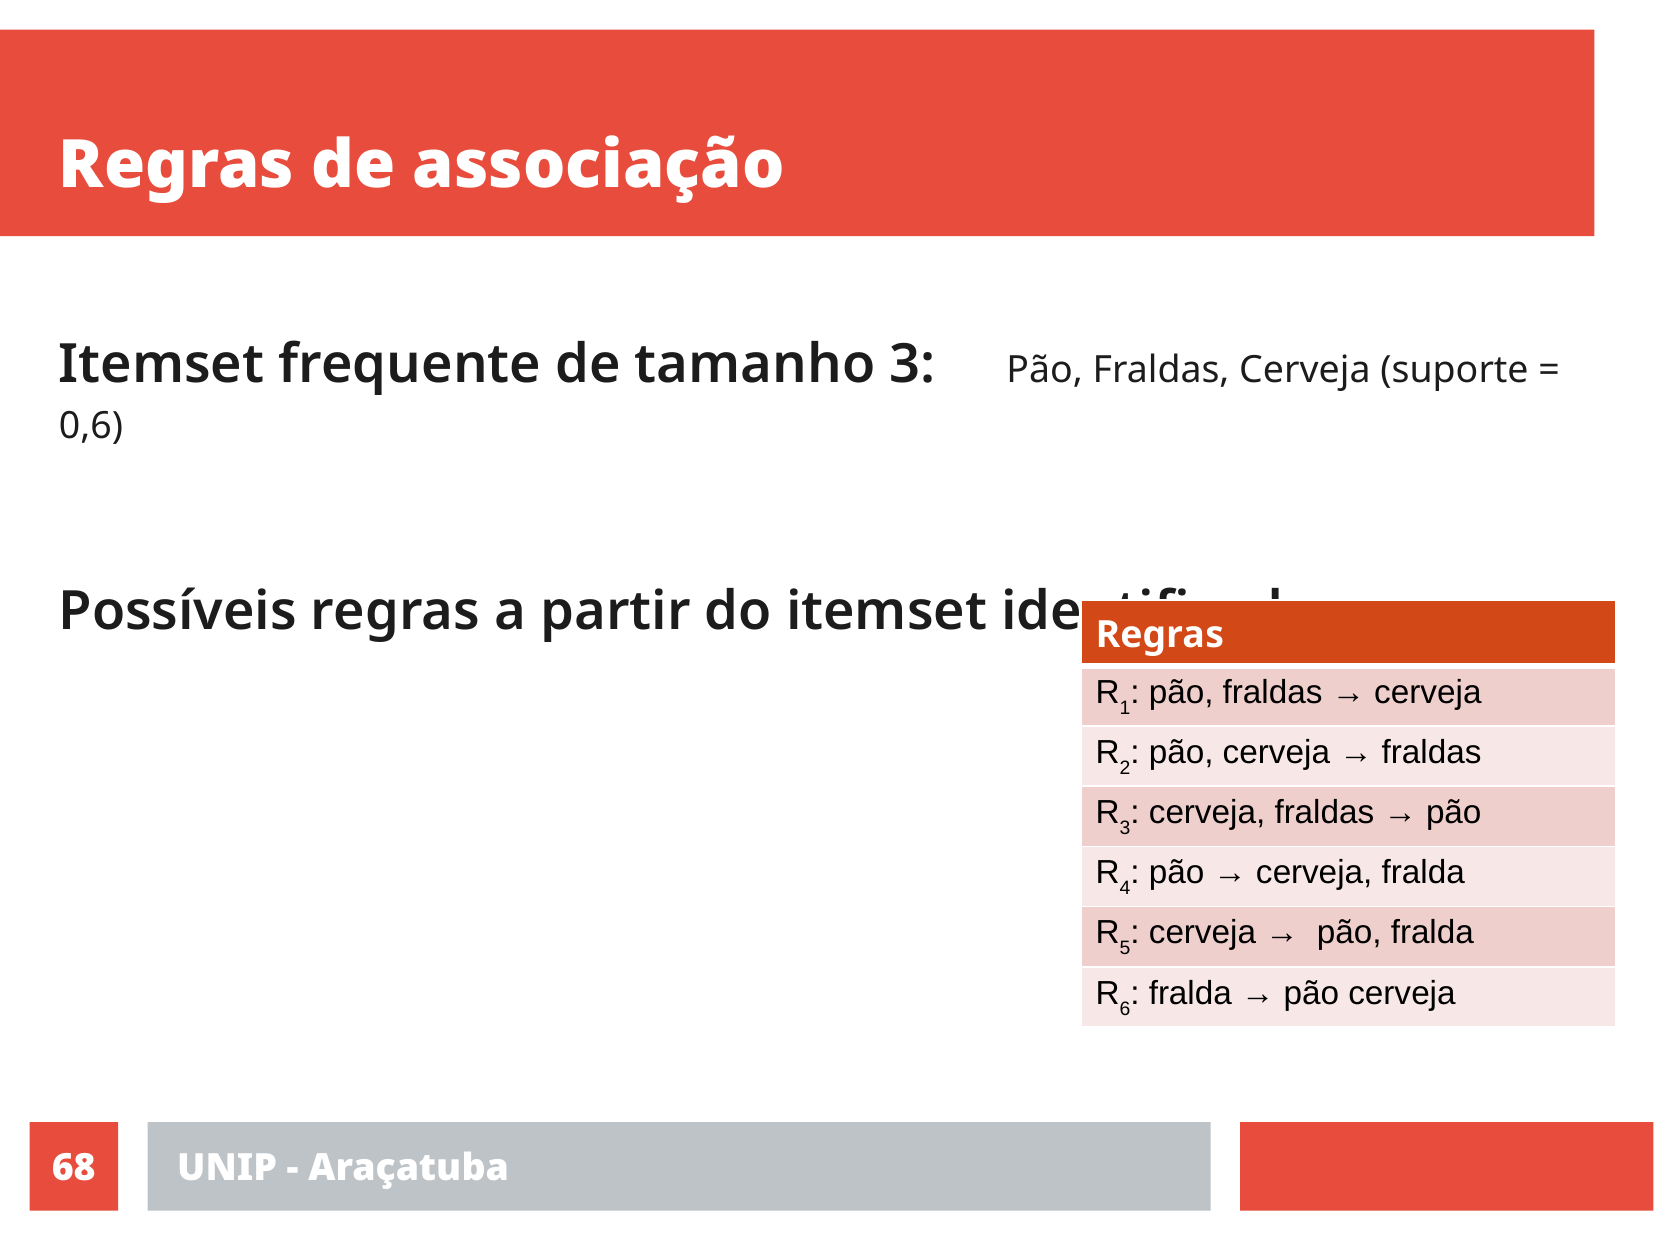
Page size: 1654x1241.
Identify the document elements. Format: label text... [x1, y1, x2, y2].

table_cell R6: fralda → pão cerveja [1082, 968, 1615, 1026]
table_cell R3: cerveja, fraldas → pão [1082, 787, 1615, 846]
table_header Regras [1082, 601, 1615, 663]
table_cell R1: pão, fraldas → cerveja [1082, 669, 1615, 725]
title Regras de associação [59, 59, 1595, 207]
table_cell R5: cerveja → pão, fralda [1082, 907, 1615, 966]
table_cell R4: pão → cerveja, fralda [1082, 847, 1615, 906]
list Itemset frequente de tamanho 3: Pão, Fraldas, Cerveja (suporte = 0,6) Possíveis regras a partir do itemset identificado: [59, 324, 1565, 1093]
table_cell R2: pão, cerveja → fraldas [1082, 727, 1615, 785]
